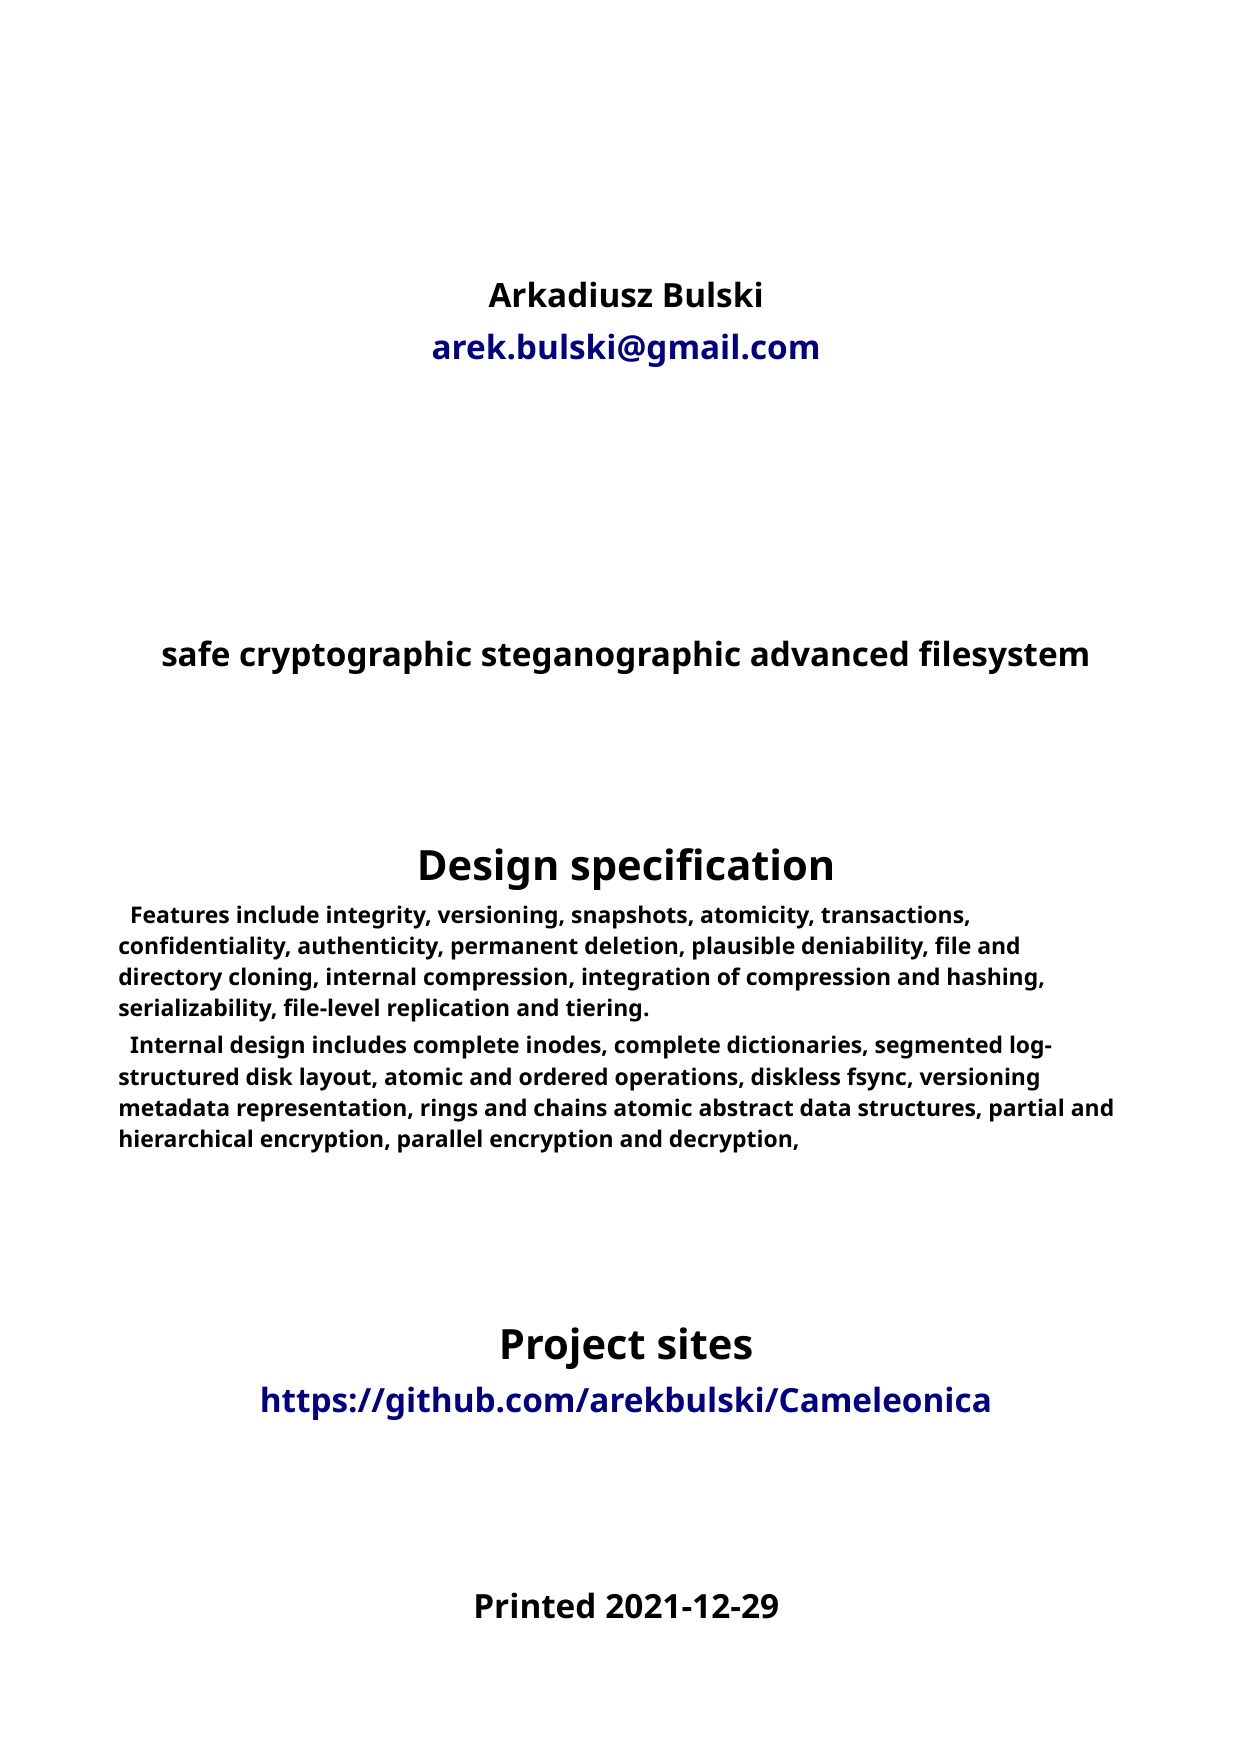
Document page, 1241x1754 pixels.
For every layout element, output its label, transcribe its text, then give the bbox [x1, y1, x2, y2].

text arek.bulski@gmail.com [118, 323, 1122, 369]
text Design specification [118, 836, 1122, 893]
text https://github.com/arekbulski/Cameleonica [118, 1377, 1122, 1423]
text Project sites [118, 1314, 1122, 1371]
text Internal design includes complete inodes, complete dictionaries, segmented log-structured disk layout, atomic and ordered operations, diskless fsync, versioning metadata representation, rings and chains atomic abstract data structures, partial and hierarchical encryption, parallel encryption and decryption, [118, 1029, 1122, 1154]
text Arkadiusz Bulski [118, 272, 1122, 318]
text Features include integrity, versioning, snapshots, atomicity, transactions, confidentiality, authenticity, permanent deletion, plausible deniability, file and directory cloning, internal compression, integration of compression and hashing, serializability, file-level replication and tiering. [118, 898, 1122, 1023]
text Printed 2021-12-29 [118, 1583, 1122, 1628]
text safe cryptographic steganographic advanced filesystem [118, 529, 1122, 676]
